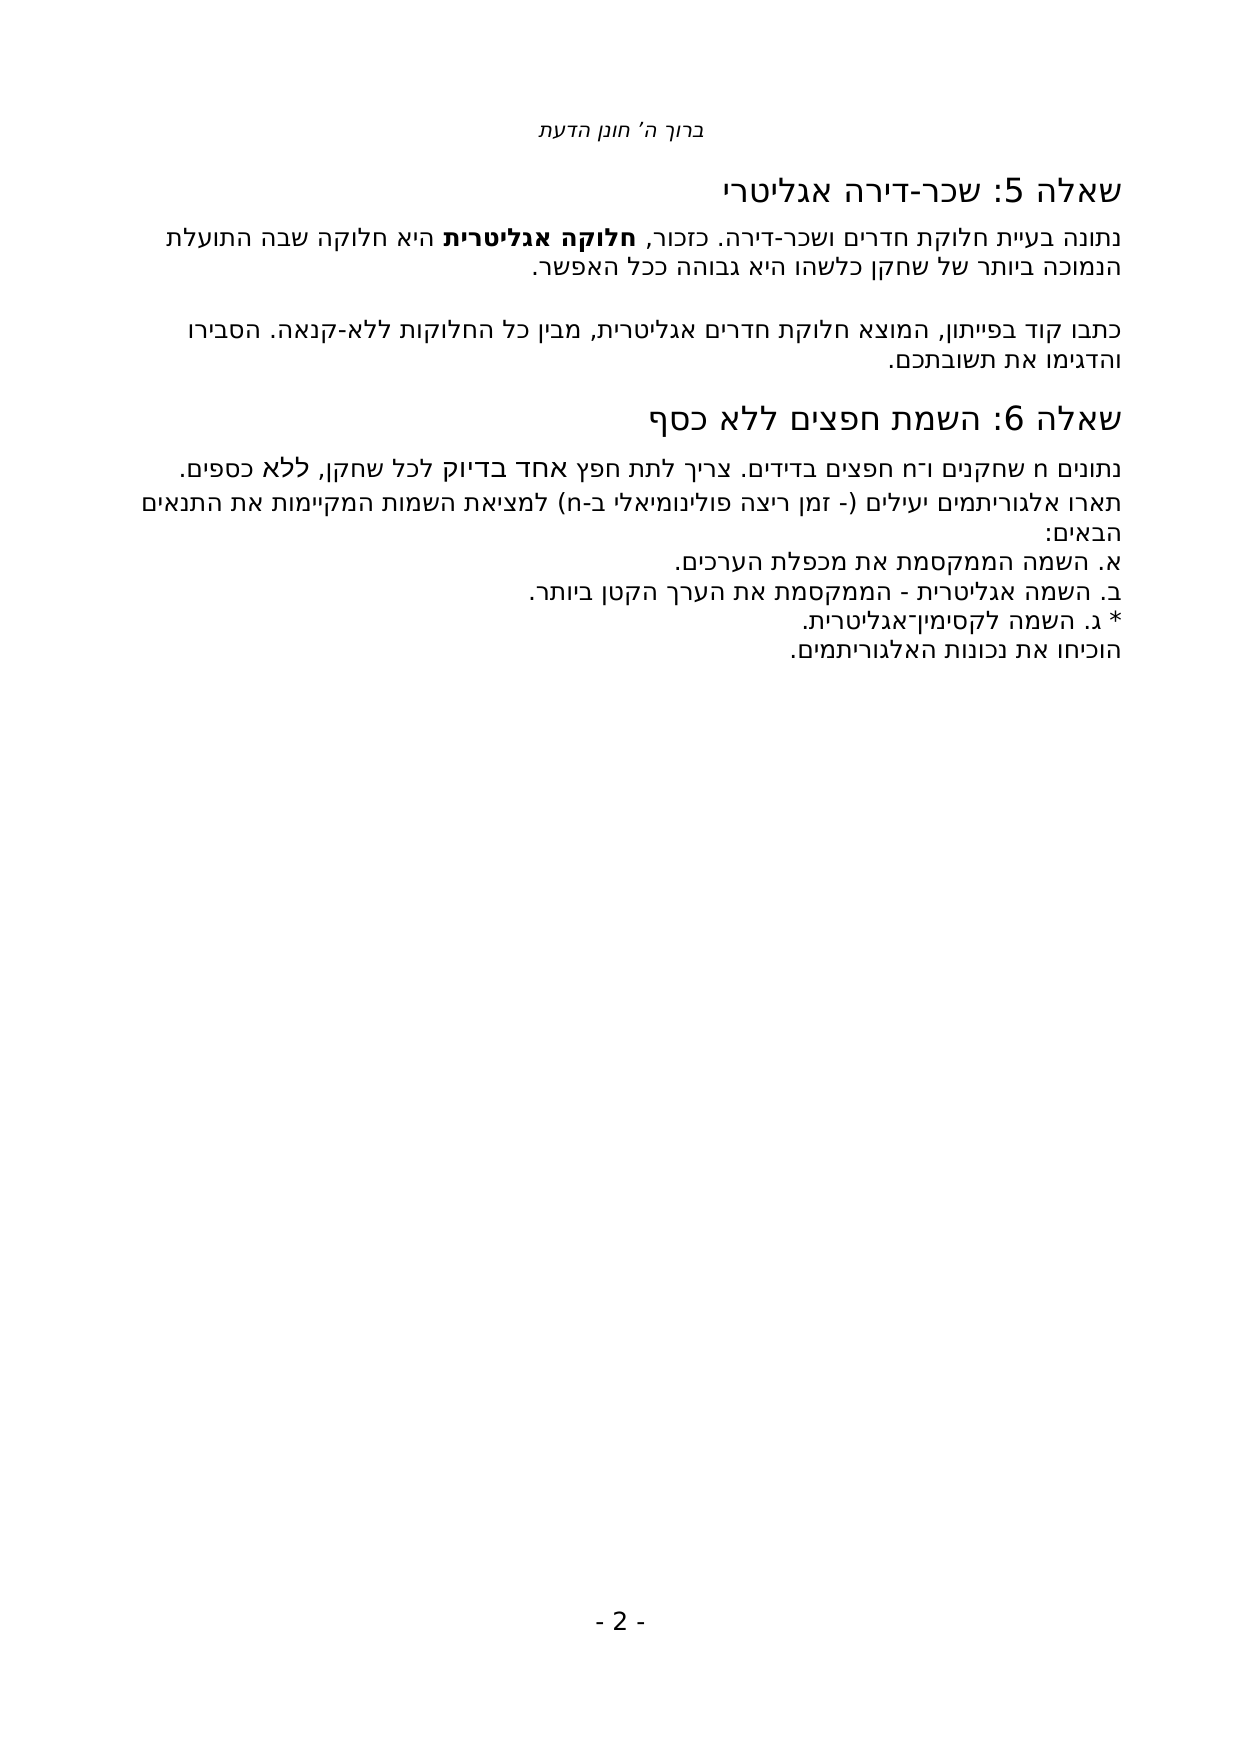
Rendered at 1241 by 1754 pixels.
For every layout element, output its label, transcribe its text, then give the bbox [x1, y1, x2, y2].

text * ג. השמה לקסימין־אגליטרית. [118, 606, 1122, 635]
text ב. השמה אגליטרית - הממקסמת את הערך הקטן ביותר. [118, 577, 1122, 606]
text הוכיחו את נכונות האלגוריתמים. [118, 635, 1122, 664]
text נתונה בעיית חלוקת חדרים ושכר-דירה. כזכור, חלוקה אגליטרית היא חלוקה שבה התועלת הנמוכה ביותר של שחקן כלשהו היא גבוהה ככל האפשר. [118, 223, 1122, 282]
subtitle שאלה 6: השמת חפצים ללא כסף [118, 399, 1122, 438]
text א. השמה הממקסמת את מכפלת הערכים. [118, 548, 1122, 577]
text נתונים n שחקנים ו־n חפצים בדידים. צריך לתת חפץ אחד בדיוק לכל שחקן, ללא כספים. תארו אלגוריתמים יעילים (- זמן ריצה פולינומיאלי ב-n) למציאת השמות המקיימות את התנאים הבאים: [118, 450, 1122, 548]
subtitle שאלה 5: שכר-דירה אגליטרי [118, 172, 1122, 211]
text כתבו קוד בפייתון, המוצא חלוקת חדרים אגליטרית, מבין כל החלוקות ללא-קנאה. הסבירו והדגימו את תשובתכם. [118, 316, 1122, 374]
